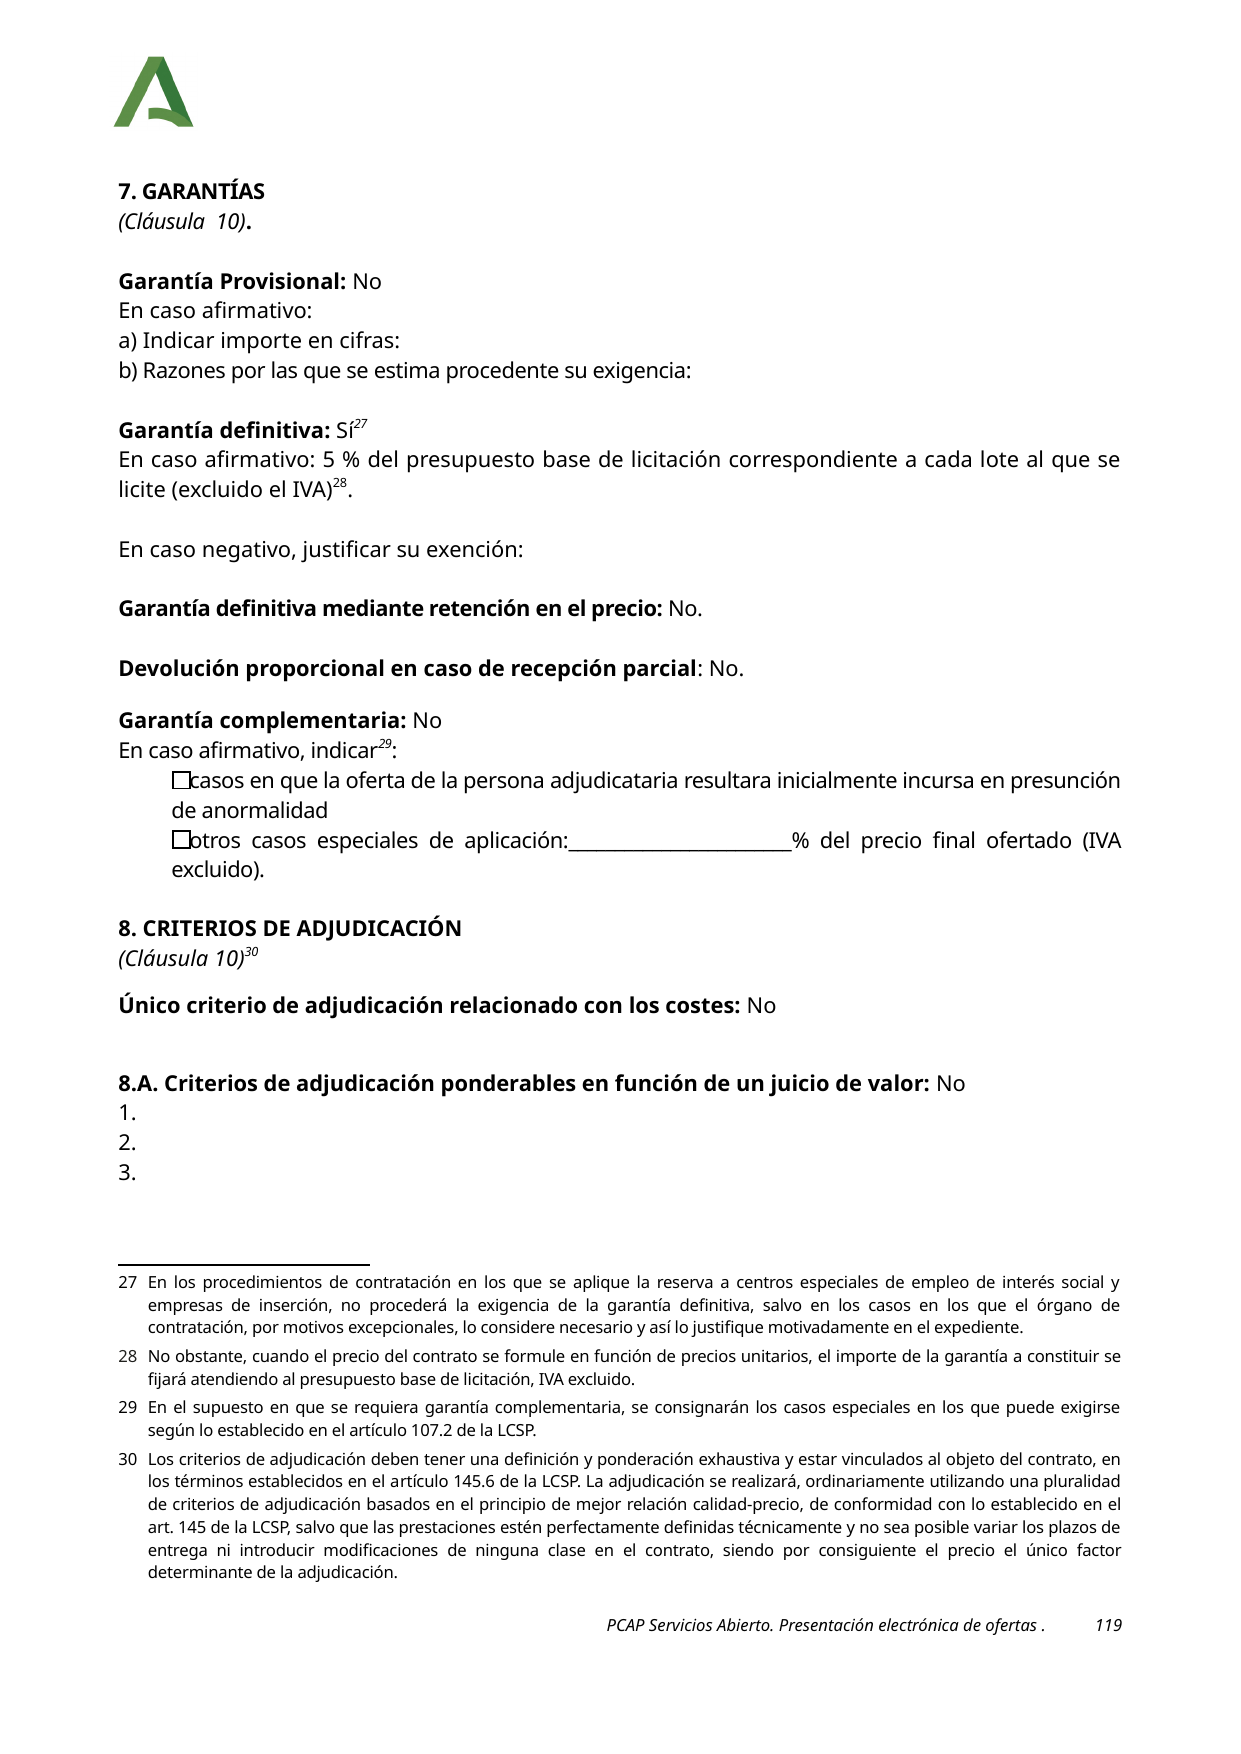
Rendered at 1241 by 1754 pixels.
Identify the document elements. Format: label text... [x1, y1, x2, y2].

text En caso afirmativo, indicar: [118, 735, 1122, 765]
text Garantía definitiva mediante retención en el precio: No. [118, 593, 1122, 623]
text Garantía complementaria: No [118, 706, 1122, 735]
picture [109, 52, 198, 131]
text 3. [118, 1157, 1122, 1187]
text (Cláusula 10). [118, 206, 1122, 236]
text En el supuesto en que se requiera garantía complementaria, se consignarán los casos especiales en los que puede exigirse según lo establecido en el artículo 107.2 de la LCSP. [118, 1396, 1122, 1441]
text Los criterios de adjudicación deben tener una definición y ponderación exhaustiva y estar vinculados al objeto del contrato, en los términos establecidos en el artículo 145.6 de la LCSP. La adjudicación se realizará, ordinariamente utilizando una pluralidad de criterios de adjudicación basados en el principio de mejor relación calidad-precio, de conformidad con lo establecido en el art. 145 de la LCSP, salvo que las prestaciones estén perfectamente definidas técnicamente y no sea posible variar los plazos de entrega ni introducir modificaciones de ninguna clase en el contrato, siendo por consiguiente el precio el único factor determinante de la adjudicación. [118, 1447, 1122, 1584]
text otros casos especiales de aplicación:________________________% del precio final ofertado (IVA excluido). [171, 825, 1122, 884]
text Único criterio de adjudicación relacionado con los costes: No [118, 990, 1122, 1020]
text 1. [118, 1097, 1122, 1127]
text a) Indicar importe en cifras: [118, 325, 1122, 355]
text (Cláusula 10) [118, 943, 1122, 973]
text Garantía definitiva: Sí [118, 415, 1122, 444]
text En caso afirmativo: [118, 296, 1122, 325]
text 8.A. Criterios de adjudicación ponderables en función de un juicio de valor: No [118, 1068, 1122, 1097]
text b) Razones por las que se estima procedente su exigencia: [118, 355, 1122, 385]
text No obstante, cuando el precio del contrato se formule en función de precios unitarios, el importe de la garantía a constituir se fijará atendiendo al presupuesto base de licitación, IVA excluido. [118, 1345, 1122, 1390]
text En caso negativo, justificar su exención: [118, 534, 1122, 564]
text En los procedimientos de contratación en los que se aplique la reserva a centros especiales de empleo de interés social y empresas de inserción, no procederá la exigencia de la garantía definitiva, salvo en los casos en los que el órgano de contratación, por motivos excepcionales, lo considere necesario y así lo justifique motivadamente en el expediente. [118, 1271, 1122, 1339]
text casos en que la oferta de la persona adjudicataria resultara inicialmente incursa en presunción de anormalidad [171, 765, 1122, 825]
text 7. GARANTÍAS [118, 176, 1122, 206]
text Devolución proporcional en caso de recepción parcial: No. [118, 653, 1122, 683]
text 8. CRITERIOS DE ADJUDICACIÓN [118, 913, 1122, 943]
text En caso afirmativo: 5 % del presupuesto base de licitación correspondiente a cada lote al que se licite (excluido el IVA). [118, 444, 1122, 504]
text 2. [118, 1127, 1122, 1157]
text Garantía Provisional: No [118, 266, 1122, 296]
